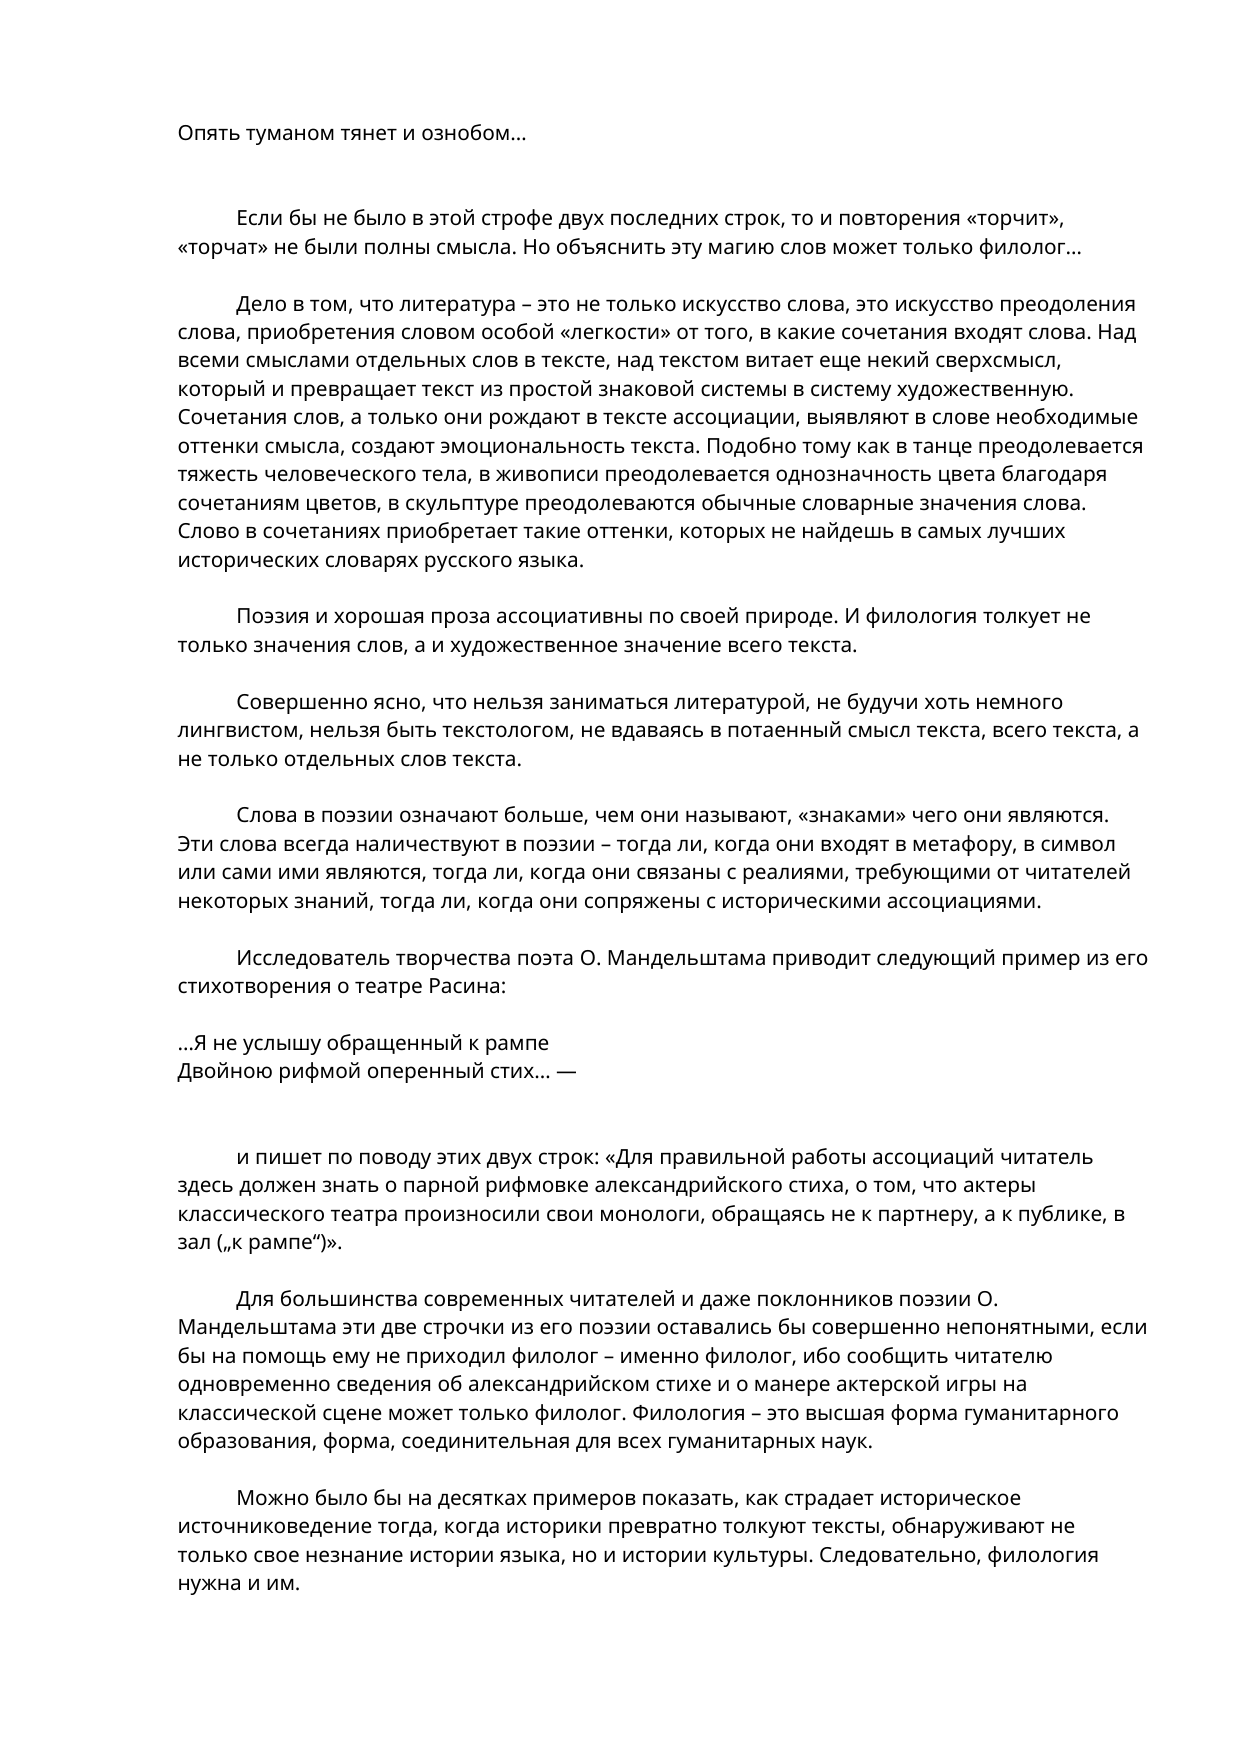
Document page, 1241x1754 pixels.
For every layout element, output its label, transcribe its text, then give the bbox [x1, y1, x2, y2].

text …Я не услышу обращенный к рампе Двойною рифмой оперенный стих… — [177, 1000, 1152, 1113]
text Для большинства современных читателей и даже поклонников поэзии О. Мандельштама эти две строчки из его поэзии оставались бы совершенно непонятными, если бы на помощь ему не приходил филолог – именно филолог, ибо сообщить читателю одновременно сведения об александрийском стихе и о манере актерской игры на классической сцене может только филолог. Филология – это высшая форма гуманитарного образования, форма, соединительная для всех гуманитарных наук. [177, 1284, 1152, 1483]
text Совершенно ясно, что нельзя заниматься литературой, не будучи хоть немного лингвистом, нельзя быть текстологом, не вдаваясь в потаенный смысл текста, всего текста, а не только отдельных слов текста. [177, 687, 1152, 801]
text и пишет по поводу этих двух строк: «Для правильной работы ассоциаций читатель здесь должен знать о парной рифмовке александрийского стиха, о том, что актеры классического театра произносили свои монологи, обращаясь не к партнеру, а к публике, в зал („к рампе“)». [177, 1142, 1152, 1284]
text Слова в поэзии означают больше, чем они называют, «знаками» чего они являются. Эти слова всегда наличествуют в поэзии – тогда ли, когда они входят в метафору, в символ или сами ими являются, тогда ли, когда они связаны с реалиями, требующими от читателей некоторых знаний, тогда ли, когда они сопряжены с историческими ассоциациями. [177, 801, 1152, 943]
text Исследователь творчества поэта О. Мандельштама приводит следующий пример из его стихотворения о театре Расина: [177, 943, 1152, 1000]
text Если бы не было в этой строфе двух последних строк, то и повторения «торчит», «торчат» не были полны смысла. Но объяснить эту магию слов может только филолог… [177, 203, 1152, 289]
text Можно было бы на десятках примеров показать, как страдает историческое источниковедение тогда, когда историки превратно толкуют тексты, обнаруживают не только свое незнание истории языка, но и истории культуры. Следовательно, филология нужна и им. [177, 1483, 1152, 1625]
text Опять туманом тянет и ознобом… [177, 118, 1152, 175]
text Поэзия и хорошая проза ассоциативны по своей природе. И филология толкует не только значения слов, а и художественное значение всего текста. [177, 602, 1152, 687]
text Дело в том, что литература – это не только искусство слова, это искусство преодоления слова, приобретения словом особой «легкости» от того, в какие сочетания входят слова. Над всеми смыслами отдельных слов в тексте, над текстом витает еще некий сверхсмысл, который и превращает текст из простой знаковой системы в систему художественную. Сочетания слов, а только они рождают в тексте ассоциации, выявляют в слове необходимые оттенки смысла, создают эмоциональность текста. Подобно тому как в танце преодолевается тяжесть человеческого тела, в живописи преодолевается однозначность цвета благодаря сочетаниям цветов, в скульптуре преодолеваются обычные словарные значения слова. Слово в сочетаниях приобретает такие оттенки, которых не найдешь в самых лучших исторических словарях русского языка. [177, 289, 1152, 602]
